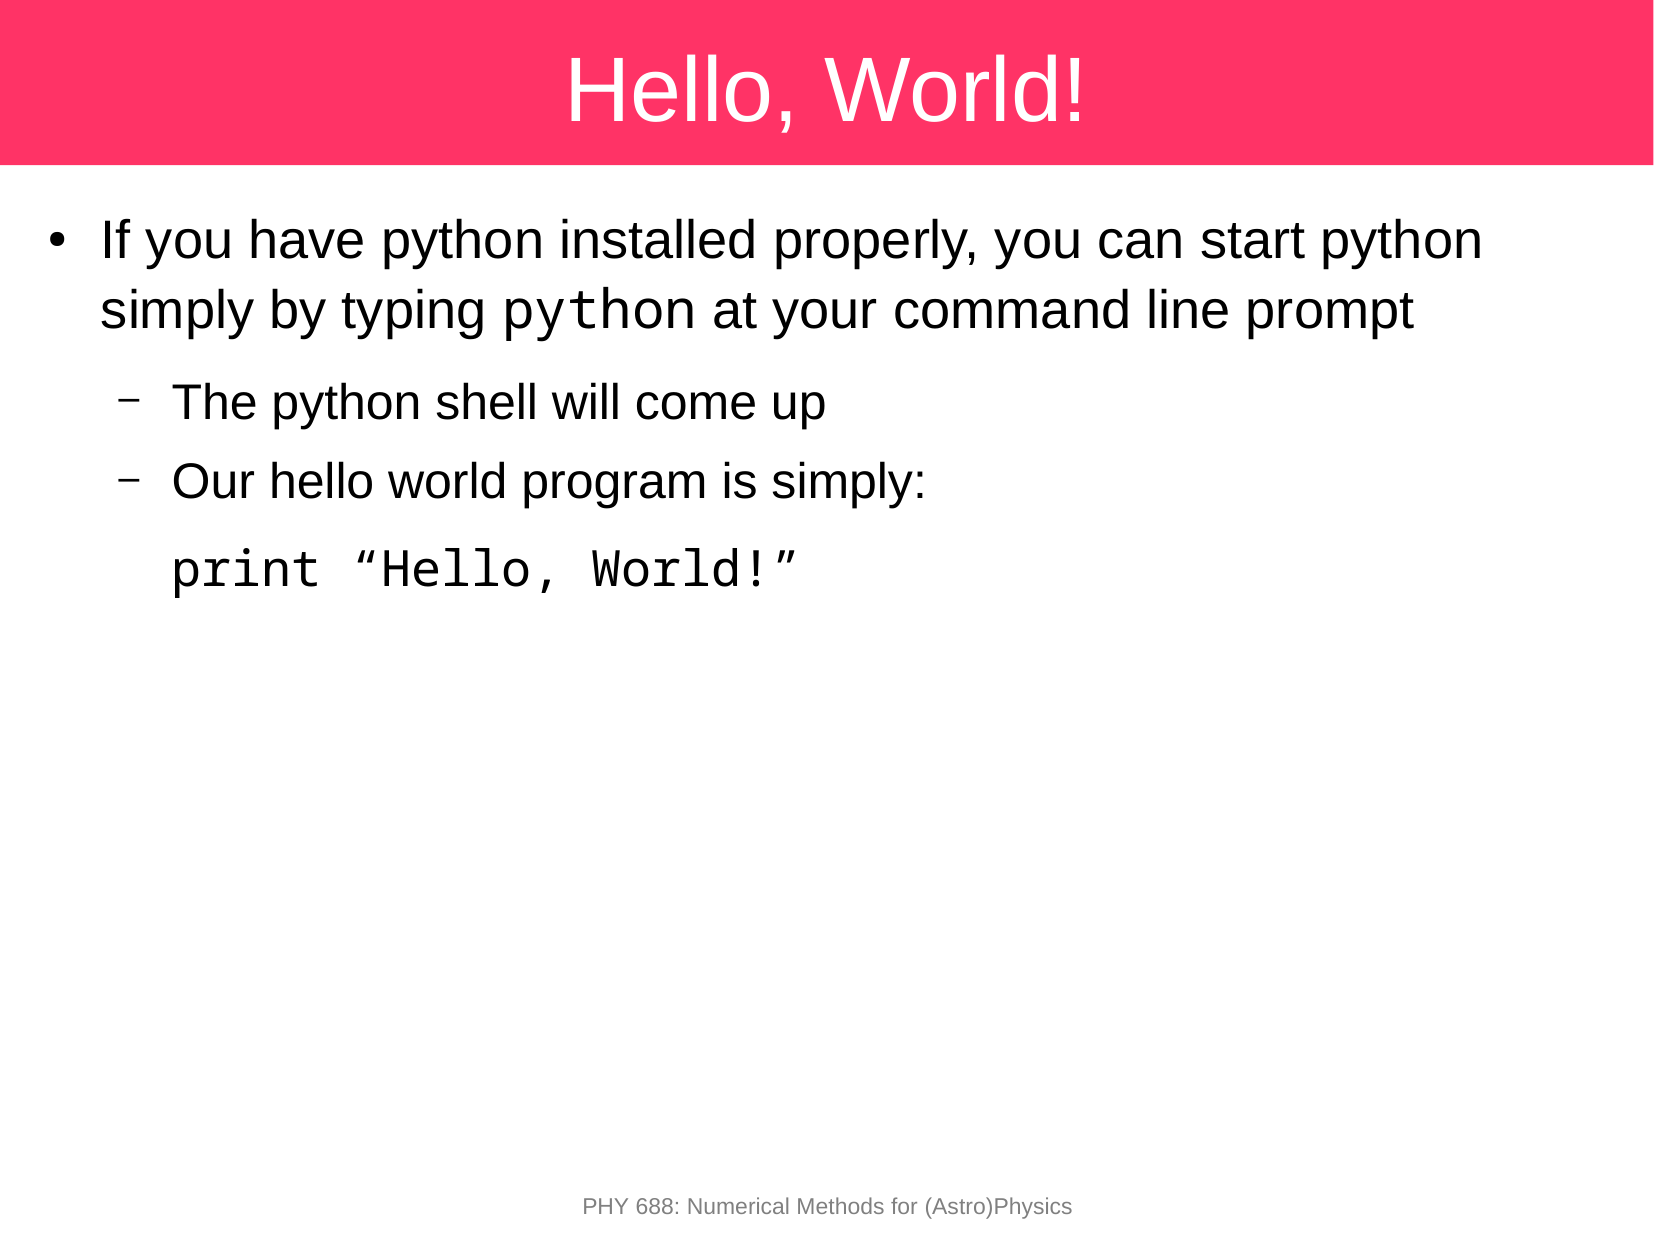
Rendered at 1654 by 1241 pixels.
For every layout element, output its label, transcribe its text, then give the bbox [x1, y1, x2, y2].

title Hello, World! [82, 31, 1571, 148]
list If you have python installed properly, you can start python simply by typing python at your command line prompt The python shell will come up Our hello world program is simply: print “Hello, World!” [30, 210, 1621, 930]
